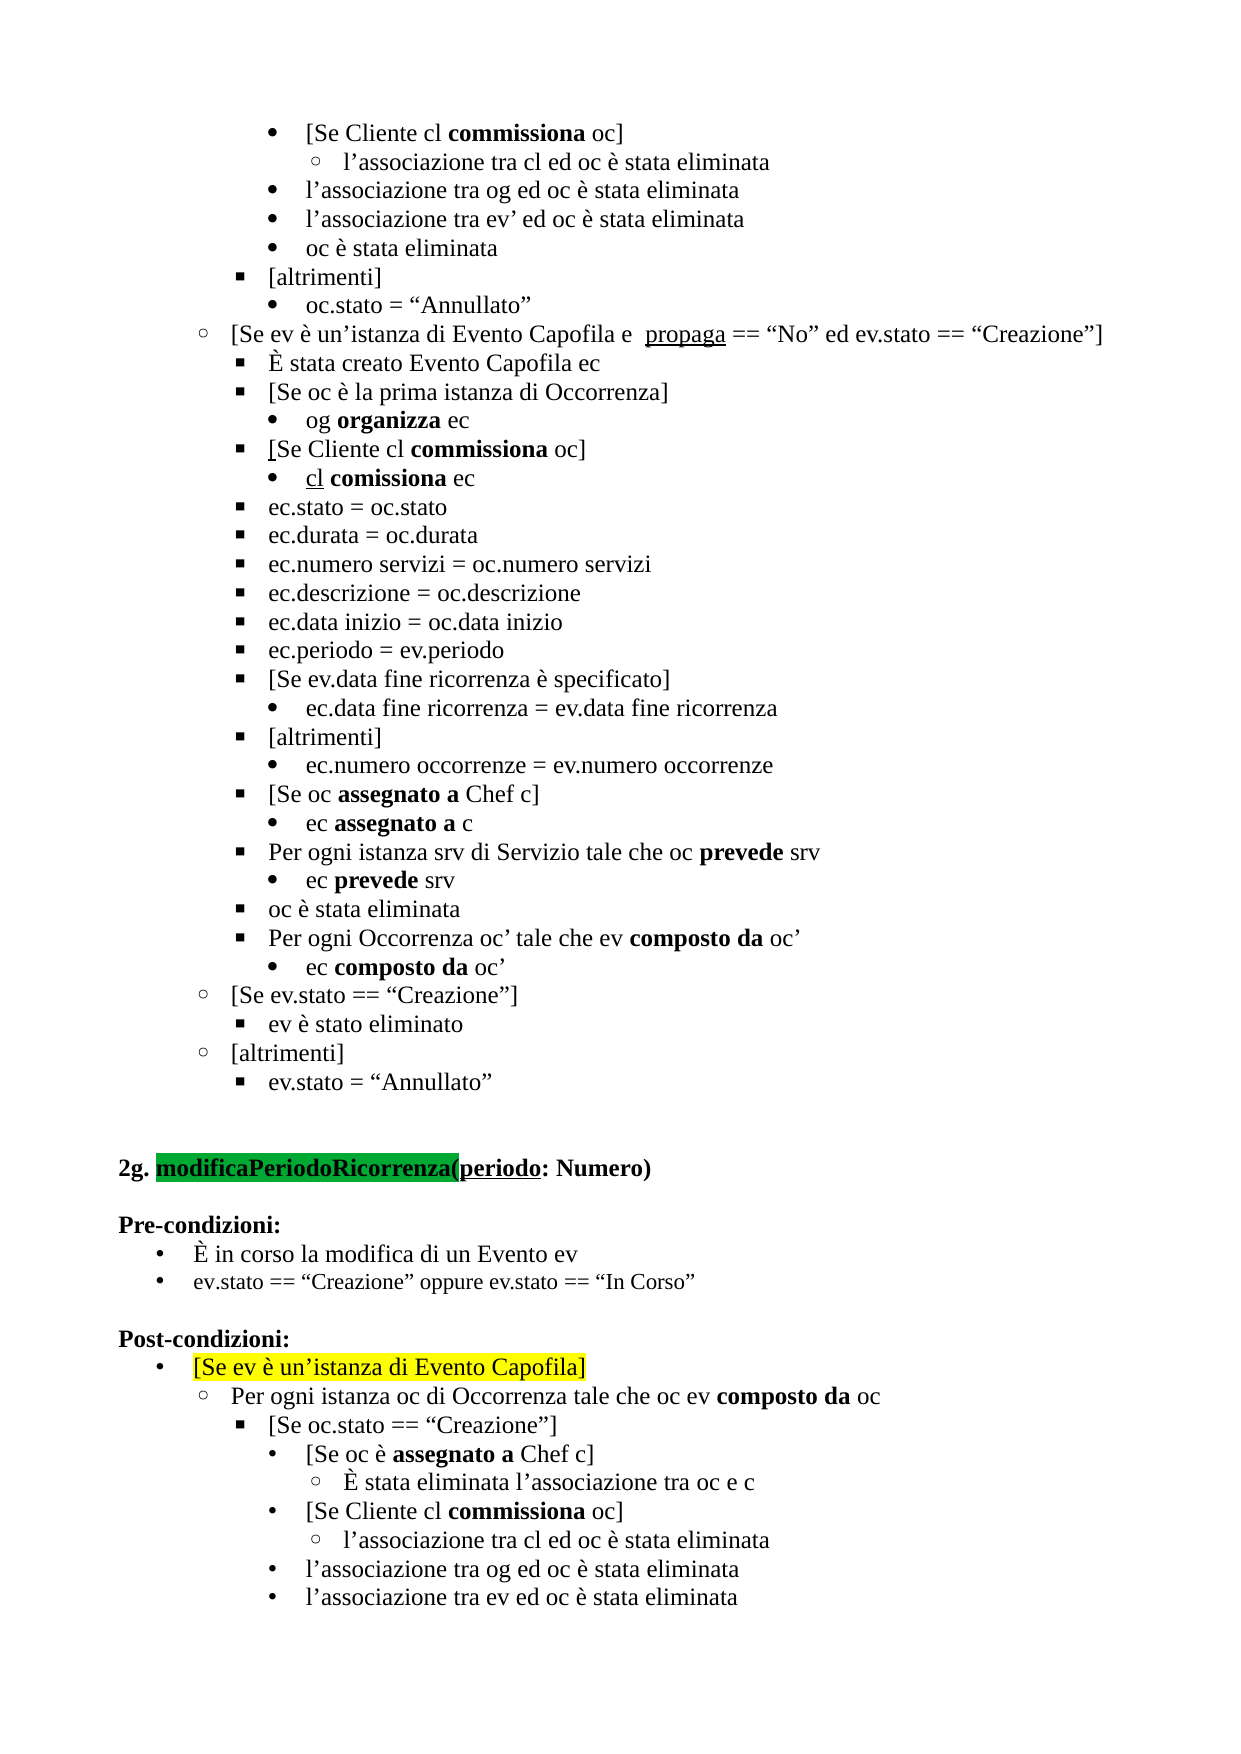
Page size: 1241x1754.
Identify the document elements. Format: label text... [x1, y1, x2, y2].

list [Se oc.stato == “Creazione”] [231, 1410, 1122, 1439]
list [altrimenti] [193, 1038, 1122, 1067]
list ec prevede srv [268, 866, 1122, 894]
list [Se oc è assegnato a Chef c] [268, 1439, 1122, 1467]
list ec assegnato a c [268, 808, 1122, 837]
list l’associazione tra og ed oc è stata eliminata [268, 176, 1122, 204]
list [Se oc assegnato a Chef c] [231, 779, 1122, 808]
list ec.data fine ricorrenza = ev.data fine ricorrenza [268, 693, 1122, 722]
list ec.stato = oc.stato [231, 492, 1122, 521]
list [altrimenti] [231, 722, 1122, 751]
list È stata creato Evento Capofila ec [231, 348, 1122, 377]
list l’associazione tra cl ed oc è stata eliminata [306, 1525, 1122, 1554]
list [Se ev è un’istanza di Evento Capofila e propaga == “No” ed ev.stato == “Creazione”] [193, 319, 1122, 348]
list l’associazione tra ev’ ed oc è stata eliminata [268, 204, 1122, 233]
list [Se ev.stato == “Creazione”] [193, 981, 1122, 1009]
text Post-condizioni: [118, 1324, 1122, 1352]
text Pre-condizioni: [118, 1211, 1122, 1239]
list ec.descrizione = oc.descrizione [231, 578, 1122, 607]
list [Se Cliente cl commissiona oc] [231, 434, 1122, 463]
list È in corso la modifica di un Evento ev [156, 1239, 1122, 1268]
list [Se Cliente cl commissiona oc] [268, 1496, 1122, 1525]
list og organizza ec [268, 406, 1122, 434]
list Per ogni istanza srv di Servizio tale che oc prevede srv [231, 837, 1122, 866]
list oc è stata eliminata [231, 894, 1122, 923]
list [Se Cliente cl commissiona oc] [268, 118, 1122, 147]
list È stata eliminata l’associazione tra oc e c [306, 1467, 1122, 1496]
list ec.data inizio = oc.data inizio [231, 607, 1122, 636]
list l’associazione tra og ed oc è stata eliminata [268, 1554, 1122, 1582]
list ec.numero occorrenze = ev.numero occorrenze [268, 751, 1122, 779]
list oc è stata eliminata [268, 233, 1122, 262]
list l’associazione tra ev ed oc è stata eliminata [268, 1582, 1122, 1611]
list l’associazione tra cl ed oc è stata eliminata [306, 147, 1122, 176]
text 2g. modificaPeriodoRicorrenza(periodo: Numero) [118, 1153, 1122, 1182]
list [Se oc è la prima istanza di Occorrenza] [231, 377, 1122, 406]
list Per ogni Occorrenza oc’ tale che ev composto da oc’ [231, 923, 1122, 952]
list ec composto da oc’ [268, 952, 1122, 981]
list ev è stato eliminato [231, 1009, 1122, 1038]
list [Se ev.data fine ricorrenza è specificato] [231, 664, 1122, 693]
list ec.durata = oc.durata [231, 521, 1122, 549]
list ev.stato == “Creazione” oppure ev.stato == “In Corso” [156, 1268, 1122, 1295]
list cl comissiona ec [268, 463, 1122, 492]
list oc.stato = “Annullato” [268, 291, 1122, 319]
list [Se ev è un’istanza di Evento Capofila] [156, 1352, 1122, 1381]
list ev.stato = “Annullato” [231, 1067, 1122, 1096]
list ec.periodo = ev.periodo [231, 636, 1122, 664]
list [altrimenti] [231, 262, 1122, 291]
list Per ogni istanza oc di Occorrenza tale che oc ev composto da oc [193, 1381, 1122, 1410]
list ec.numero servizi = oc.numero servizi [231, 549, 1122, 578]
